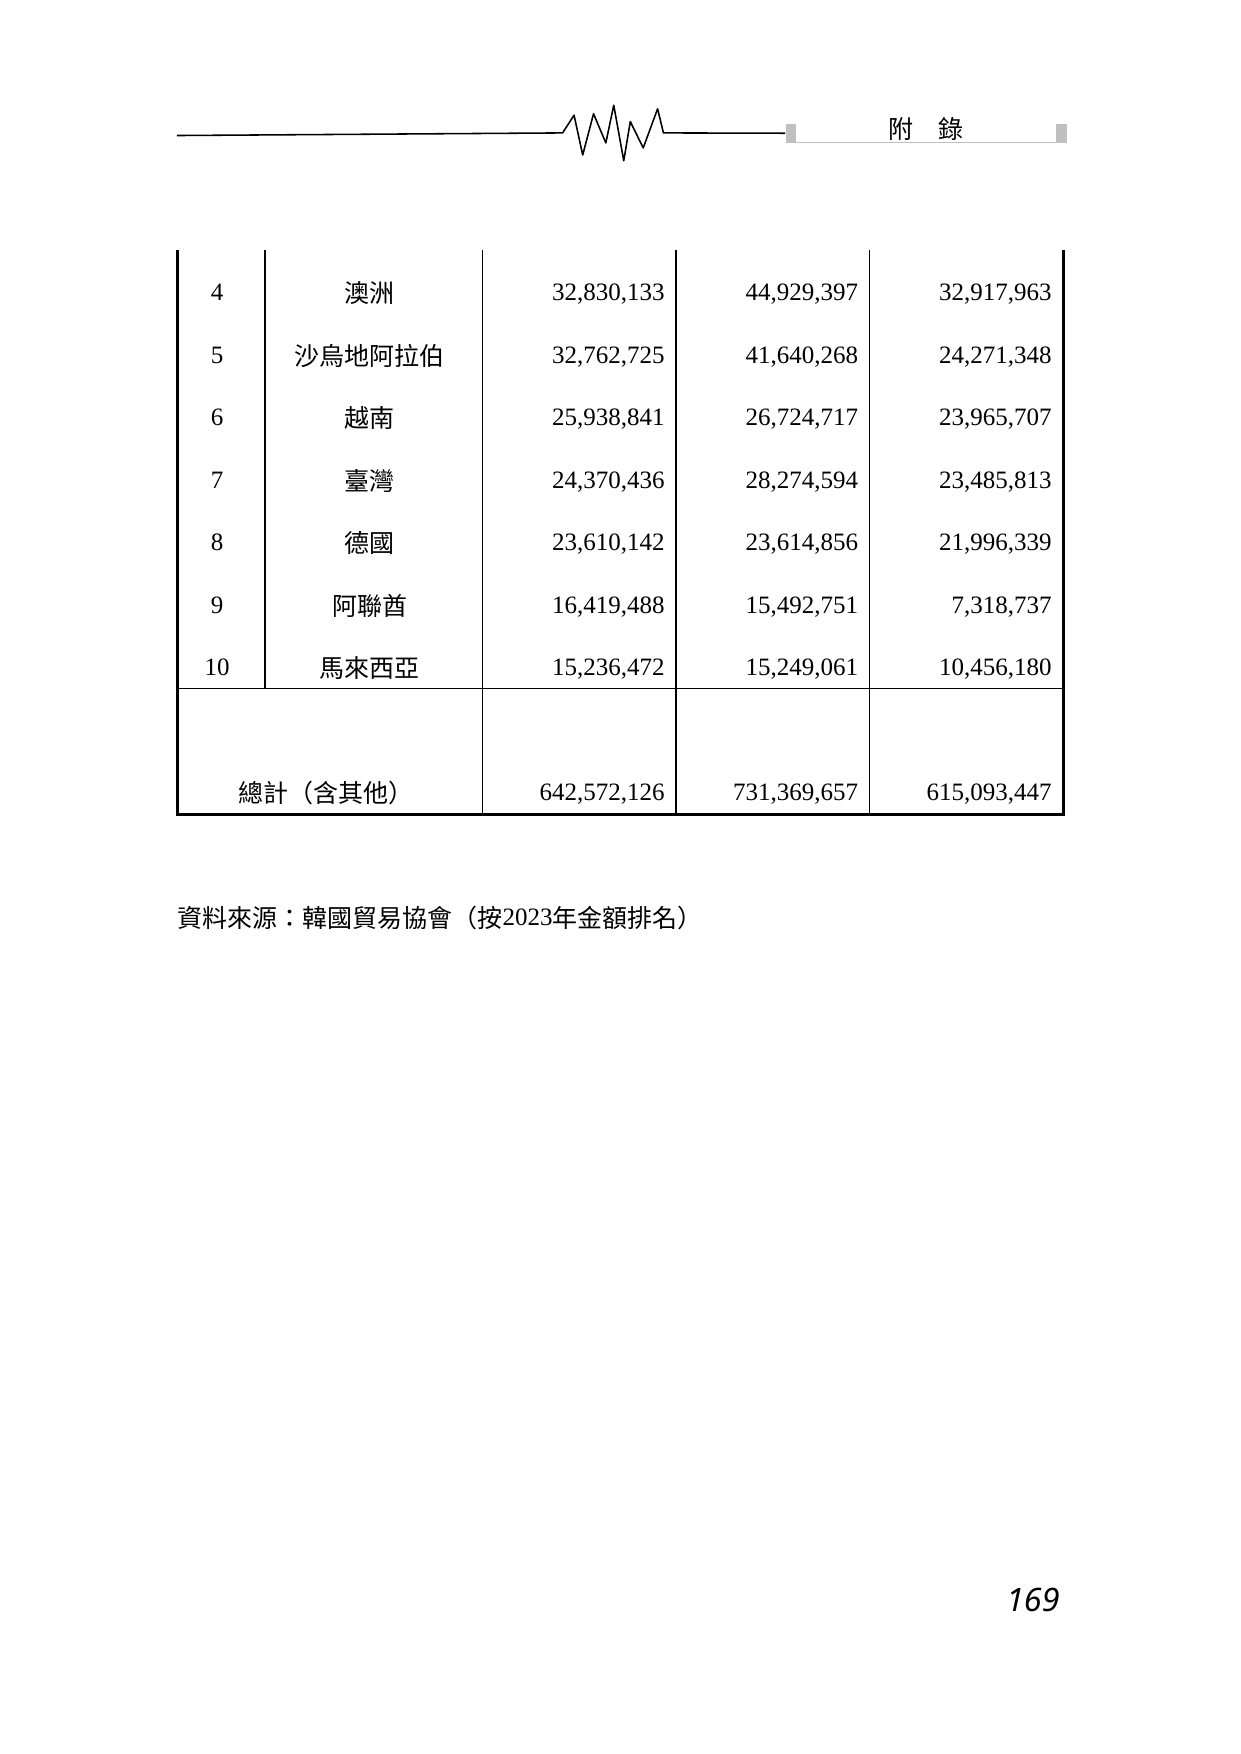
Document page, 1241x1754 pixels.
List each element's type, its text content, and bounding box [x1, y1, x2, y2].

table_cell 32,830,133 [483, 250, 675, 313]
table_cell 4 [179, 250, 264, 313]
table_cell 32,917,963 [870, 250, 1062, 313]
table_cell 642,572,126 [483, 689, 675, 813]
table_cell 24,271,348 [870, 313, 1062, 375]
table_cell 615,093,447 [870, 689, 1062, 813]
table_cell 15,249,061 [677, 625, 869, 688]
table_cell 28,274,594 [677, 438, 869, 500]
table_cell 731,369,657 [677, 689, 869, 813]
table_cell 26,724,717 [677, 375, 869, 438]
table_cell 8 [179, 500, 264, 563]
table_cell 23,485,813 [870, 438, 1062, 500]
table_cell 臺灣 [266, 438, 482, 500]
table_cell 沙烏地阿拉伯 [266, 313, 482, 375]
table_cell 23,610,142 [483, 500, 675, 563]
table_cell 9 [179, 563, 264, 625]
table_cell 澳洲 [266, 250, 482, 313]
table_cell 德國 [266, 500, 482, 563]
table_cell 32,762,725 [483, 313, 675, 375]
table_cell 阿聯酋 [266, 563, 482, 625]
table_cell 10 [179, 625, 264, 688]
table_cell 15,236,472 [483, 625, 675, 688]
table_cell 23,965,707 [870, 375, 1062, 438]
table_cell 6 [179, 375, 264, 438]
table_cell 10,456,180 [870, 625, 1062, 688]
table_cell 7 [179, 438, 264, 500]
table_cell 越南 [266, 375, 482, 438]
table_cell 25,938,841 [483, 375, 675, 438]
text 資料來源：韓國貿易協會（按2023年金額排名） [177, 875, 1063, 938]
table_cell 21,996,339 [870, 500, 1062, 563]
table_cell 41,640,268 [677, 313, 869, 375]
table_cell 16,419,488 [483, 563, 675, 625]
table_cell 7,318,737 [870, 563, 1062, 625]
table_cell 23,614,856 [677, 500, 869, 563]
table_cell 24,370,436 [483, 438, 675, 500]
table_cell 15,492,751 [677, 563, 869, 625]
table_cell 馬來西亞 [266, 625, 482, 688]
table_cell 5 [179, 313, 264, 375]
table_cell 44,929,397 [677, 250, 869, 313]
table_cell 總計（含其他） [179, 689, 482, 813]
